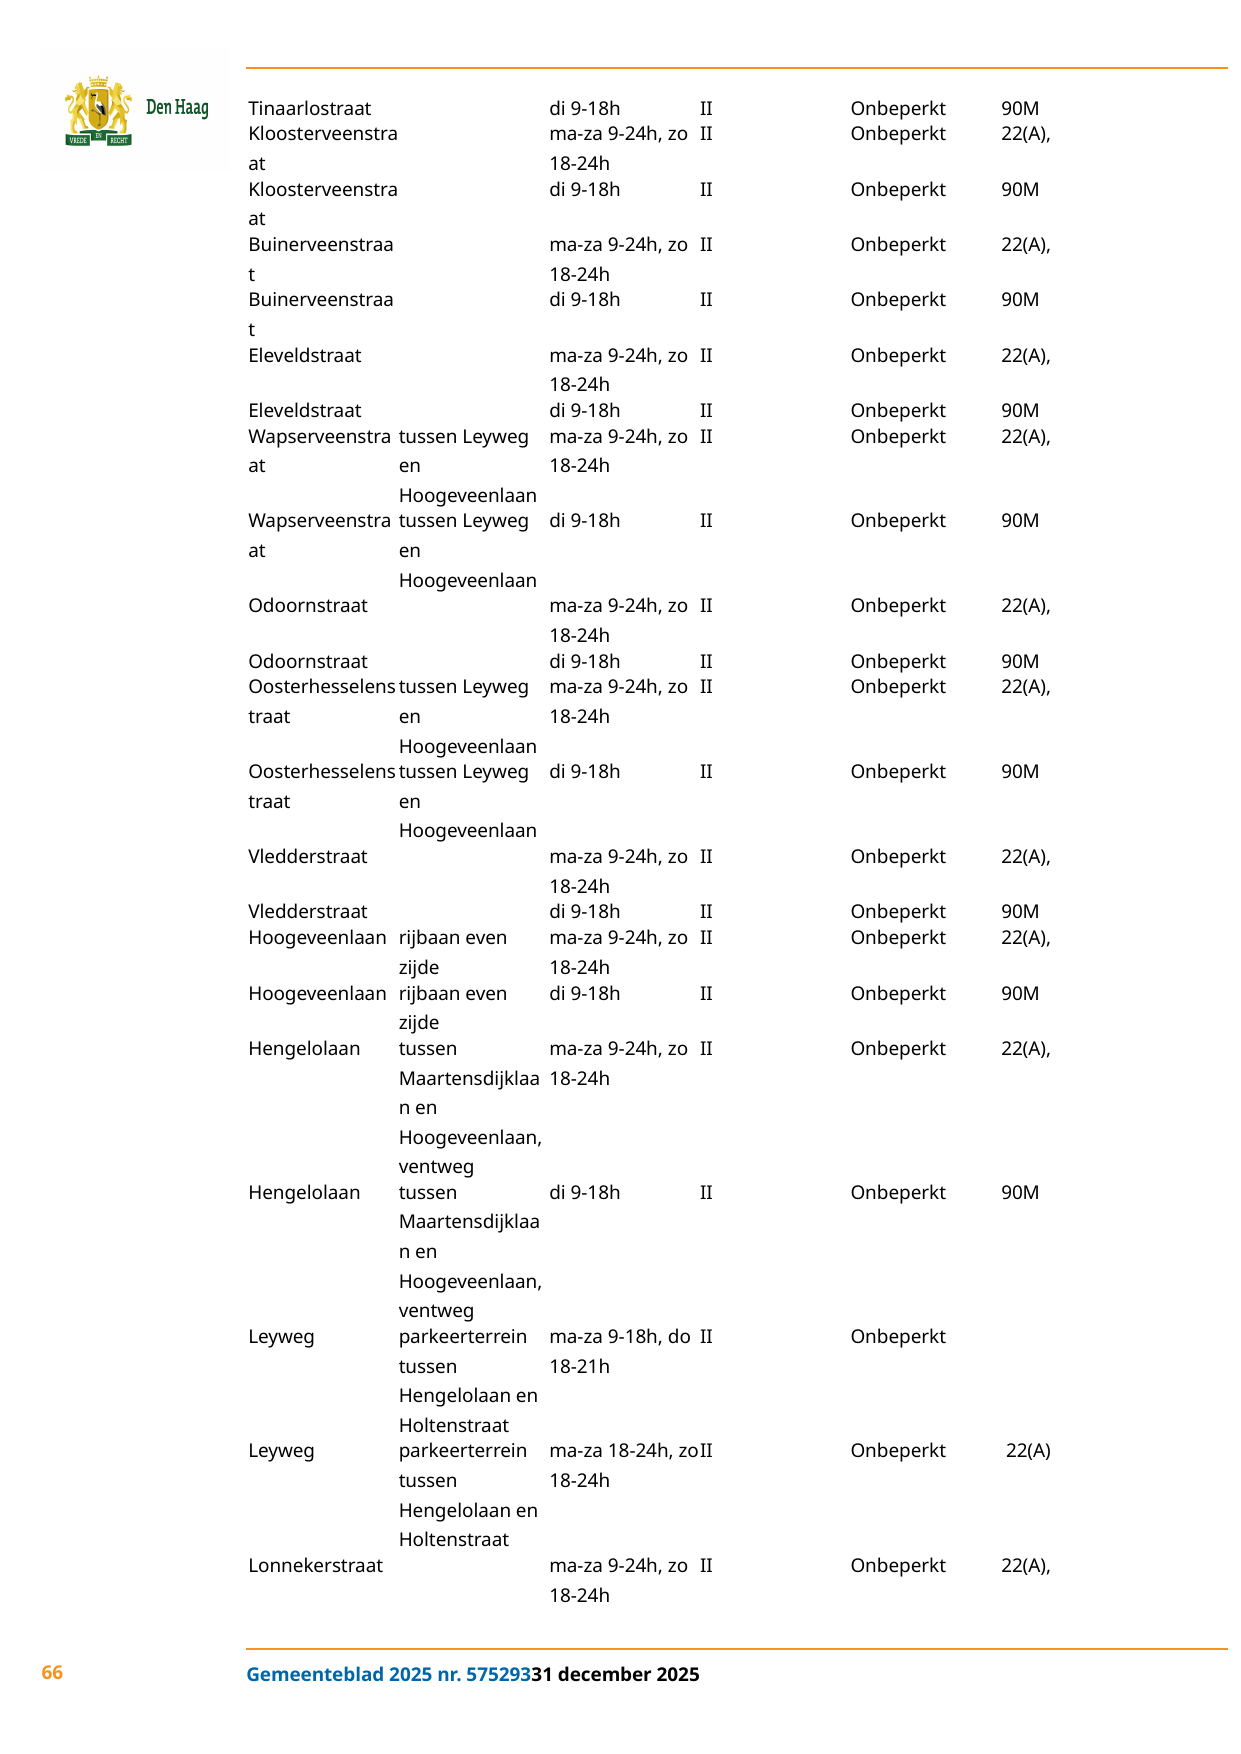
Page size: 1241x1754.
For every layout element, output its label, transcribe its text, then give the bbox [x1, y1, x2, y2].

table_cell II [700, 286, 850, 342]
table_cell ma-za 9-24h, zo 18-24h [549, 231, 700, 286]
table_cell ma-za 9-24h, zo 18-24h [549, 423, 700, 508]
table_cell ma-za 9-24h, zo 18-24h [549, 342, 700, 397]
table_cell II [700, 1438, 850, 1552]
table_cell [399, 397, 549, 423]
table_cell Kloosterveenstraat [248, 121, 398, 176]
table_cell di 9-18h [549, 980, 700, 1035]
table_cell Onbeperkt [850, 925, 1001, 980]
table_cell 90M [1001, 648, 1152, 674]
table_cell 22(A), [1001, 844, 1152, 899]
table_cell 22(A), [1001, 342, 1152, 397]
table_cell di 9-18h [549, 648, 700, 674]
table_cell tussen Leyweg en Hoogeveenlaan [399, 674, 549, 758]
table_cell ma-za 9-24h, zo 18-24h [549, 1552, 700, 1607]
table_cell II [700, 925, 850, 980]
table_cell II [700, 508, 850, 593]
table_cell di 9-18h [549, 95, 700, 121]
table_cell Vledderstraat [248, 844, 398, 899]
table_cell ma-za 9-24h, zo 18-24h [549, 593, 700, 648]
table_cell [399, 95, 549, 121]
table_cell Onbeperkt [850, 759, 1001, 843]
table_cell Onbeperkt [850, 1179, 1001, 1323]
table_cell II [700, 176, 850, 231]
table_cell ma-za 9-24h, zo 18-24h [549, 121, 700, 176]
table_cell tussen Maartensdijklaan en Hoogeveenlaan, ventweg [399, 1035, 549, 1179]
table_cell parkeerterrein tussen Hengelolaan en Holtenstraat [399, 1438, 549, 1552]
table_cell di 9-18h [549, 759, 700, 843]
table_cell Onbeperkt [850, 176, 1001, 231]
table_cell Eleveldstraat [248, 342, 398, 397]
table_cell Onbeperkt [850, 286, 1001, 342]
table_cell 90M [1001, 759, 1152, 843]
table_cell Onbeperkt [850, 95, 1001, 121]
table_cell [399, 342, 549, 397]
table_cell Oosterhesselenstraat [248, 674, 398, 758]
table_cell Lonnekerstraat [248, 1552, 398, 1607]
table_cell di 9-18h [549, 508, 700, 593]
table_cell 22(A) [1001, 1438, 1152, 1552]
table_cell Hoogeveenlaan [248, 925, 398, 980]
table_cell [399, 231, 549, 286]
table_cell II [700, 844, 850, 899]
table_cell Eleveldstraat [248, 397, 398, 423]
table_cell ma-za 18-24h, zo 18-24h [549, 1438, 700, 1552]
table_cell tussen Maartensdijklaan en Hoogeveenlaan, ventweg [399, 1179, 549, 1323]
table_cell Vledderstraat [248, 899, 398, 924]
table_cell Onbeperkt [850, 674, 1001, 758]
table_cell II [700, 1035, 850, 1179]
table_cell Onbeperkt [850, 980, 1001, 1035]
table_cell II [700, 423, 850, 508]
table_cell 22(A), [1001, 231, 1152, 286]
table_cell parkeerterrein tussen Hengelolaan en Holtenstraat [399, 1323, 549, 1438]
table_cell 90M [1001, 397, 1152, 423]
table_cell Leyweg [248, 1323, 398, 1438]
table_cell II [700, 648, 850, 674]
table_cell Hengelolaan [248, 1035, 398, 1179]
table_cell II [700, 899, 850, 924]
table_cell 90M [1001, 1179, 1152, 1323]
table_cell 22(A), [1001, 423, 1152, 508]
table_cell tussen Leyweg en Hoogeveenlaan [399, 759, 549, 843]
table_cell 90M [1001, 980, 1152, 1035]
table_cell Onbeperkt [850, 648, 1001, 674]
table_cell 22(A), [1001, 925, 1152, 980]
table_cell 90M [1001, 286, 1152, 342]
table_cell Onbeperkt [850, 342, 1001, 397]
table_cell Onbeperkt [850, 593, 1001, 648]
table_cell II [700, 121, 850, 176]
table_cell Onbeperkt [850, 1552, 1001, 1607]
table_cell [399, 844, 549, 899]
table_cell 22(A), [1001, 674, 1152, 758]
table_cell Leyweg [248, 1438, 398, 1552]
table_cell ma-za 9-18h, do 18-21h [549, 1323, 700, 1438]
table_cell Onbeperkt [850, 1438, 1001, 1552]
table_cell Wapserveenstraat [248, 423, 398, 508]
table_cell 22(A), [1001, 593, 1152, 648]
table_cell 90M [1001, 95, 1152, 121]
table_cell di 9-18h [549, 176, 700, 231]
table_cell Hoogeveenlaan [248, 980, 398, 1035]
table_cell [399, 1552, 549, 1607]
table_cell [399, 899, 549, 924]
table_cell II [700, 231, 850, 286]
table_cell II [700, 397, 850, 423]
table_cell ma-za 9-24h, zo 18-24h [549, 674, 700, 758]
table_cell Onbeperkt [850, 899, 1001, 924]
table_cell Onbeperkt [850, 423, 1001, 508]
table_cell Hengelolaan [248, 1179, 398, 1323]
table_cell Tinaarlostraat [248, 95, 398, 121]
table_cell Odoornstraat [248, 593, 398, 648]
table_cell II [700, 674, 850, 758]
table_cell 90M [1001, 899, 1152, 924]
table_cell II [700, 593, 850, 648]
table_cell Onbeperkt [850, 508, 1001, 593]
table_cell Onbeperkt [850, 1035, 1001, 1179]
table_cell tussen Leyweg en Hoogeveenlaan [399, 508, 549, 593]
table_cell Oosterhesselenstraat [248, 759, 398, 843]
table_cell II [700, 1552, 850, 1607]
table_cell Onbeperkt [850, 397, 1001, 423]
picture [41, 47, 231, 172]
table_cell 22(A), [1001, 1552, 1152, 1607]
table_cell rijbaan even zijde [399, 980, 549, 1035]
table_cell ma-za 9-24h, zo 18-24h [549, 925, 700, 980]
table_cell II [700, 759, 850, 843]
table_cell II [700, 1179, 850, 1323]
table_cell tussen Leyweg en Hoogeveenlaan [399, 423, 549, 508]
table_cell II [700, 980, 850, 1035]
table_cell ma-za 9-24h, zo 18-24h [549, 844, 700, 899]
table_cell Wapserveenstraat [248, 508, 398, 593]
table_cell [399, 121, 549, 176]
table_cell [399, 648, 549, 674]
table_cell 90M [1001, 176, 1152, 231]
table_cell Buinerveenstraat [248, 231, 398, 286]
table_cell II [700, 342, 850, 397]
table_cell di 9-18h [549, 397, 700, 423]
table_cell 22(A), [1001, 1035, 1152, 1179]
table_cell II [700, 1323, 850, 1438]
table_cell di 9-18h [549, 1179, 700, 1323]
table_cell Onbeperkt [850, 1323, 1001, 1438]
table_cell Onbeperkt [850, 231, 1001, 286]
table_cell [1001, 1323, 1152, 1438]
table_cell ma-za 9-24h, zo 18-24h [549, 1035, 700, 1179]
table_cell Kloosterveenstraat [248, 176, 398, 231]
table_cell rijbaan even zijde [399, 925, 549, 980]
table_cell Buinerveenstraat [248, 286, 398, 342]
table_cell [399, 593, 549, 648]
table_cell Onbeperkt [850, 844, 1001, 899]
table_cell [399, 286, 549, 342]
table_cell II [700, 95, 850, 121]
table_cell 22(A), [1001, 121, 1152, 176]
table_cell di 9-18h [549, 286, 700, 342]
table_cell 90M [1001, 508, 1152, 593]
table_cell Odoornstraat [248, 648, 398, 674]
table_cell Onbeperkt [850, 121, 1001, 176]
table_cell di 9-18h [549, 899, 700, 924]
table_cell [399, 176, 549, 231]
